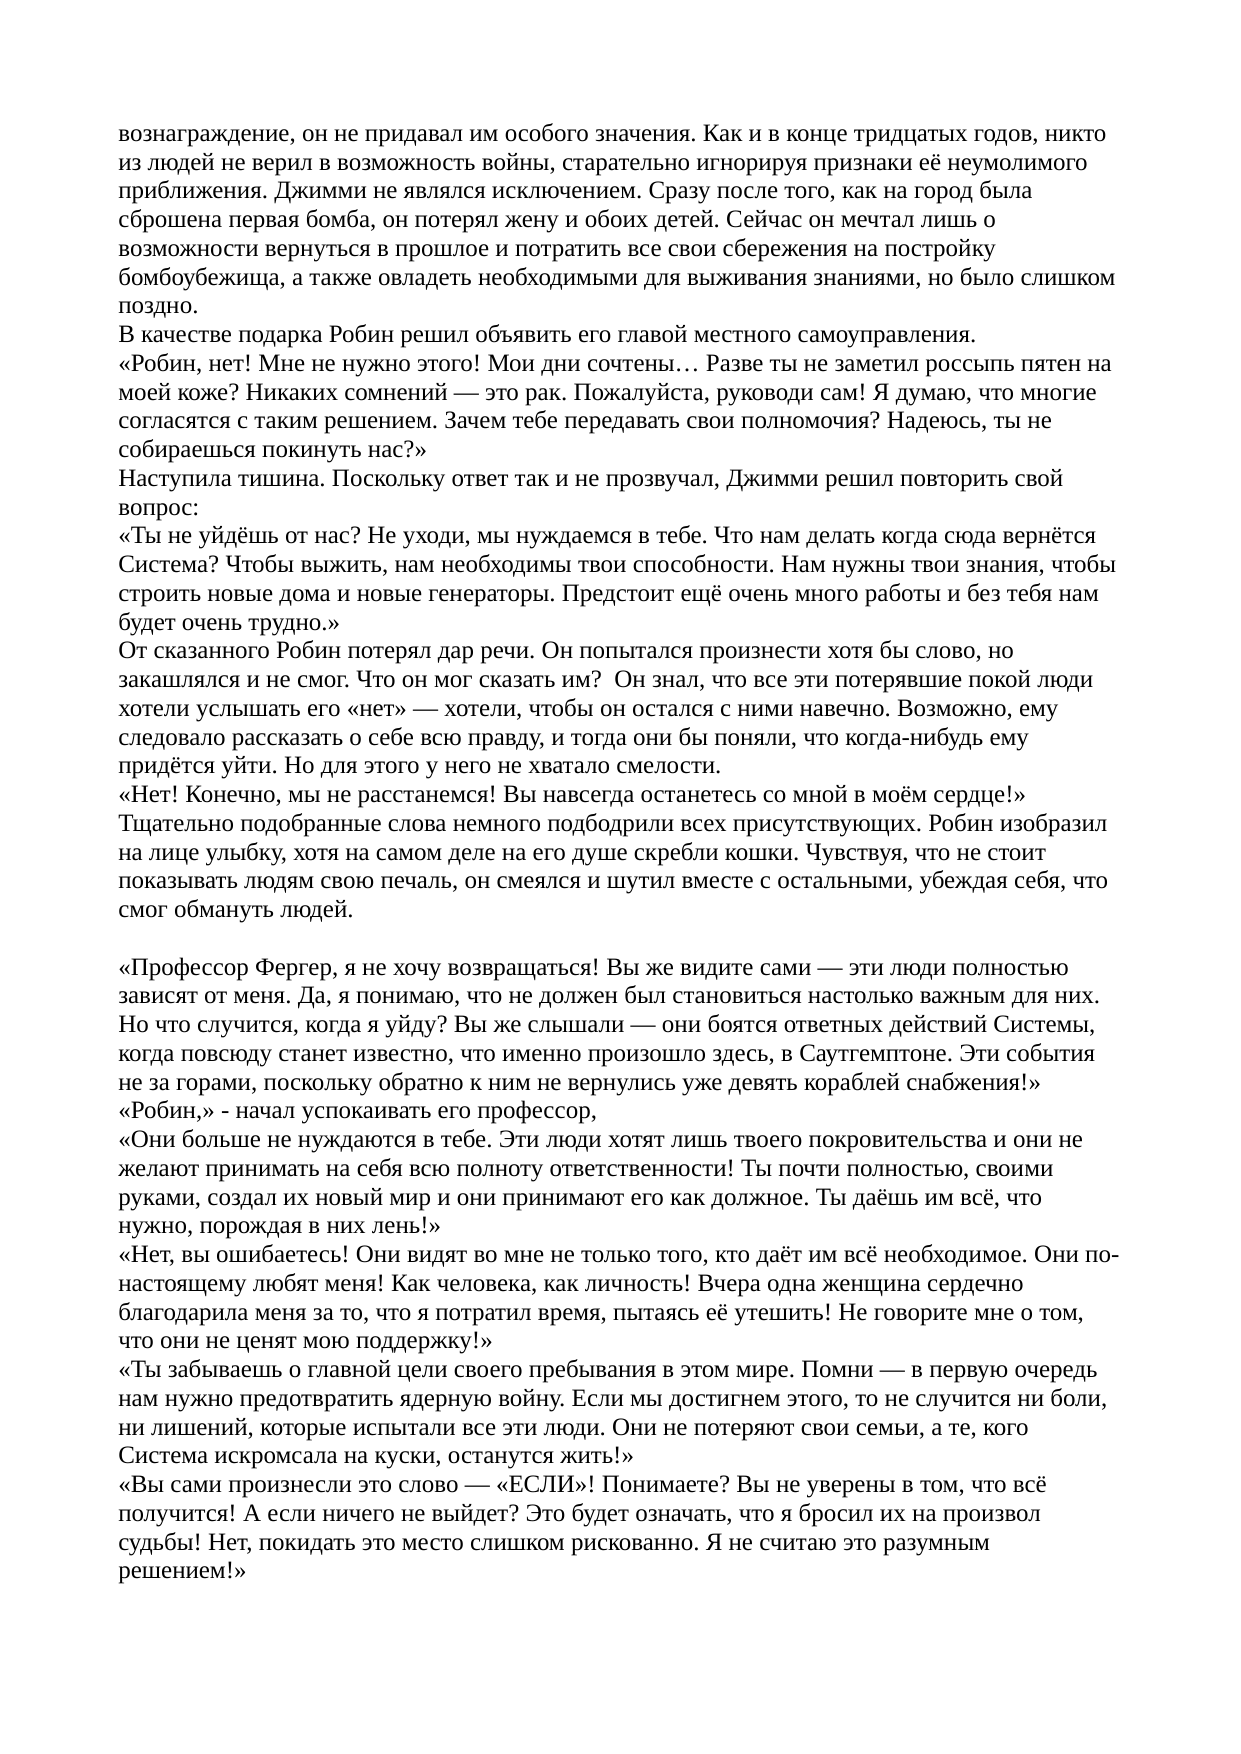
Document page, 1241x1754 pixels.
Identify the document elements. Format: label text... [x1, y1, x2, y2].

text Тщательно подобранные слова немного подбодрили всех присутствующих. Робин изобразил на лице улыбку, хотя на самом деле на его душе скребли кошки. Чувствуя, что не стоит показывать людям свою печаль, он смеялся и шутил вместе с остальными, убеждая себя, что смог обмануть людей. [118, 808, 1122, 923]
text вознаграждение, он не придавал им особого значения. Как и в конце тридцатых годов, никто из людей не верил в возможность войны, старательно игнорируя признаки её неумолимого приближения. Джимми не являлся исключением. Сразу после того, как на город была сброшена первая бомба, он потерял жену и обоих детей. Сейчас он мечтал лишь о возможности вернуться в прошлое и потратить все свои сбережения на постройку бомбоубежища, а также овладеть необходимыми для выживания знаниями, но было слишком поздно. [118, 118, 1122, 319]
text «Профессор Фергер, я не хочу возвращаться! Вы же видите сами — эти люди полностью зависят от меня. Да, я понимаю, что не должен был становиться настолько важным для них. Но что случится, когда я уйду? Вы же слышали — они боятся ответных действий Системы, когда повсюду станет известно, что именно произошло здесь, в Саутгемптоне. Эти события не за горами, поскольку обратно к ним не вернулись уже девять кораблей снабжения!» [118, 952, 1122, 1096]
text «Робин, нет! Мне не нужно этого! Мои дни сочтены… Разве ты не заметил россыпь пятен на моей коже? Никаких сомнений — это рак. Пожалуйста, руководи сам! Я думаю, что многие согласятся с таким решением. Зачем тебе передавать свои полномочия? Надеюсь, ты не собираешься покинуть нас?» [118, 348, 1122, 463]
text «Робин,» - начал успокаивать его профессор, [118, 1096, 1122, 1124]
text «Нет, вы ошибаетесь! Они видят во мне не только того, кто даёт им всё необходимое. Они по-настоящему любят меня! Как человека, как личность! Вчера одна женщина сердечно благодарила меня за то, что я потратил время, пытаясь её утешить! Не говорите мне о том, что они не ценят мою поддержку!» [118, 1239, 1122, 1354]
text В качестве подарка Робин решил объявить его главой местного самоуправления. [118, 319, 1122, 348]
text От сказанного Робин потерял дар речи. Он попытался произнести хотя бы слово, но закашлялся и не смог. Что он мог сказать им? Он знал, что все эти потерявшие покой люди хотели услышать его «нет» — хотели, чтобы он остался с ними навечно. Возможно, ему следовало рассказать о себе всю правду, и тогда они бы поняли, что когда-нибудь ему придётся уйти. Но для этого у него не хватало смелости. [118, 636, 1122, 779]
text «Вы сами произнесли это слово — «ЕСЛИ»! Понимаете? Вы не уверены в том, что всё получится! А если ничего не выйдет? Это будет означать, что я бросил их на произвол судьбы! Нет, покидать это место слишком рискованно. Я не считаю это разумным решением!» [118, 1469, 1122, 1584]
text «Ты не уйдёшь от нас? Не уходи, мы нуждаемся в тебе. Что нам делать когда сюда вернётся Система? Чтобы выжить, нам необходимы твои способности. Нам нужны твои знания, чтобы строить новые дома и новые генераторы. Предстоит ещё очень много работы и без тебя нам будет очень трудно.» [118, 521, 1122, 636]
text Наступила тишина. Поскольку ответ так и не прозвучал, Джимми решил повторить свой вопрос: [118, 463, 1122, 521]
text «Нет! Конечно, мы не расстанемся! Вы навсегда останетесь со мной в моём сердце!» [118, 779, 1122, 808]
text «Ты забываешь о главной цели своего пребывания в этом мире. Помни — в первую очередь нам нужно предотвратить ядерную войну. Если мы достигнем этого, то не случится ни боли, ни лишений, которые испытали все эти люди. Они не потеряют свои семьи, а те, кого Система искромсала на куски, останутся жить!» [118, 1354, 1122, 1469]
text «Они больше не нуждаются в тебе. Эти люди хотят лишь твоего покровительства и они не желают принимать на себя всю полноту ответственности! Ты почти полностью, своими руками, создал их новый мир и они принимают его как должное. Ты даёшь им всё, что нужно, порождая в них лень!» [118, 1124, 1122, 1239]
